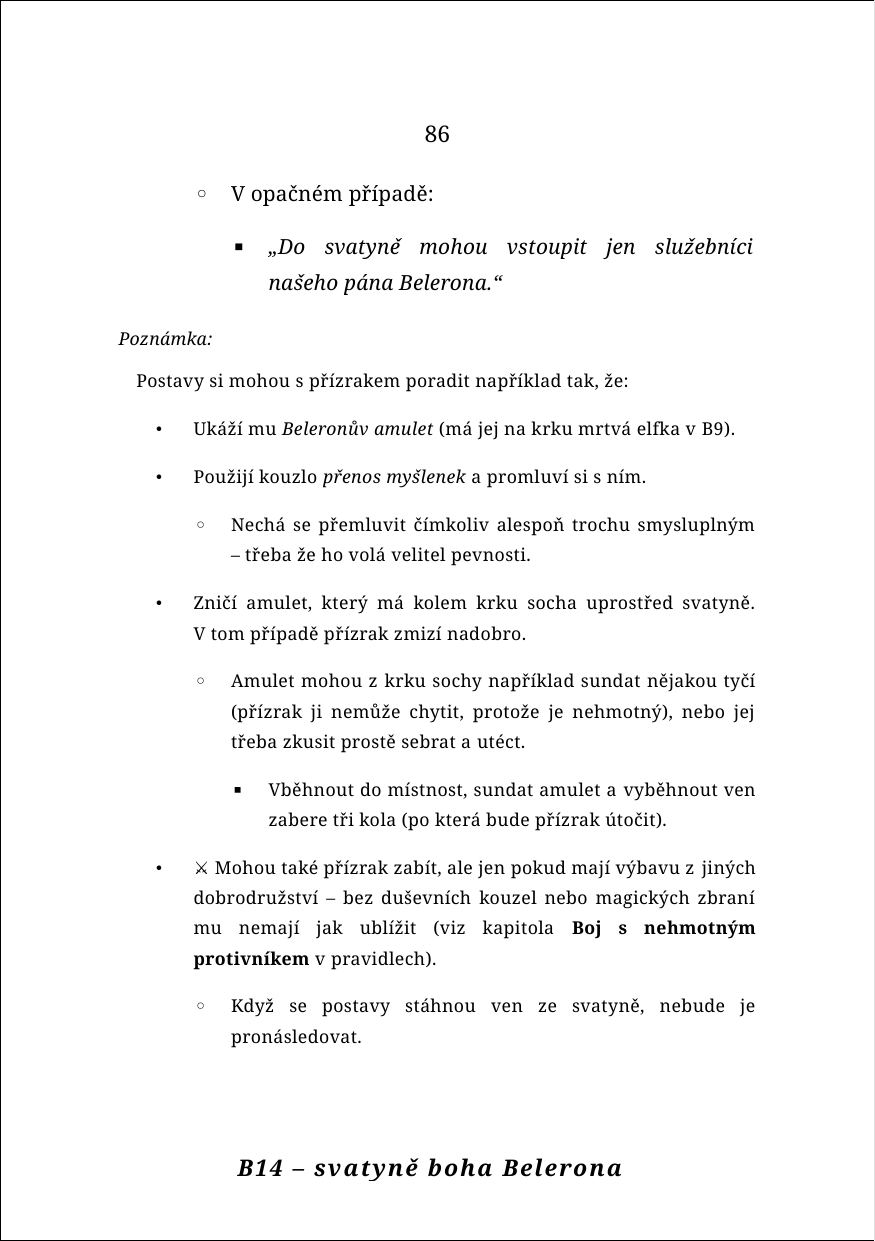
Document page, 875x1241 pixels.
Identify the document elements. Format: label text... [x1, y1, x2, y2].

list Vběhnout do místnost, sundat amulet a⁠ vyběhnout ven zabere tři kola (po která bude přízrak útočit). [231, 777, 756, 832]
list Použijí kouzlo přenos myšlenek a⁠ promluví si s⁠ ním. [156, 465, 756, 489]
list Zničí amulet, který má kolem krku socha uprostřed svatyně. V⁠ tom případě přízrak zmizí nadobro. [156, 591, 756, 645]
list Ukáží mu Beleronův amulet (má jej na krku mrtvá elfka v⁠ B9). [156, 417, 756, 441]
list „Do svatyně mohou vstoupit jen služebníci našeho pána Belerona.“ [231, 232, 756, 296]
list V⁠ opačném případě: [193, 179, 756, 207]
text Poznámka: [118, 327, 756, 351]
list ⚔ Mohou také přízrak zabít, ale jen pokud mají výbavu z⁠ jiných dobrodružství – bez duševních kouzel nebo magických zbraní mu nemají jak ublížit (viz kapitola Boj s⁠ nehmotným protivníkem v⁠ pravidlech). [156, 855, 756, 970]
list Nechá se přemluvit čímkoliv alespoň trochu smysluplným – třeba že ho volá velitel pevnosti. [193, 513, 756, 567]
list Amulet mohou z⁠ krku sochy například sundat nějakou tyčí (přízrak ji nemůže chytit, protože je nehmotný), nebo jej třeba zkusit prostě sebrat a⁠ utéct. [193, 669, 756, 753]
text Postavy si mohou s⁠ přízrakem poradit například tak, že: [136, 369, 756, 393]
list Když se postavy stáhnou ven ze svatyně, nebude je pronásledovat. [193, 994, 756, 1048]
